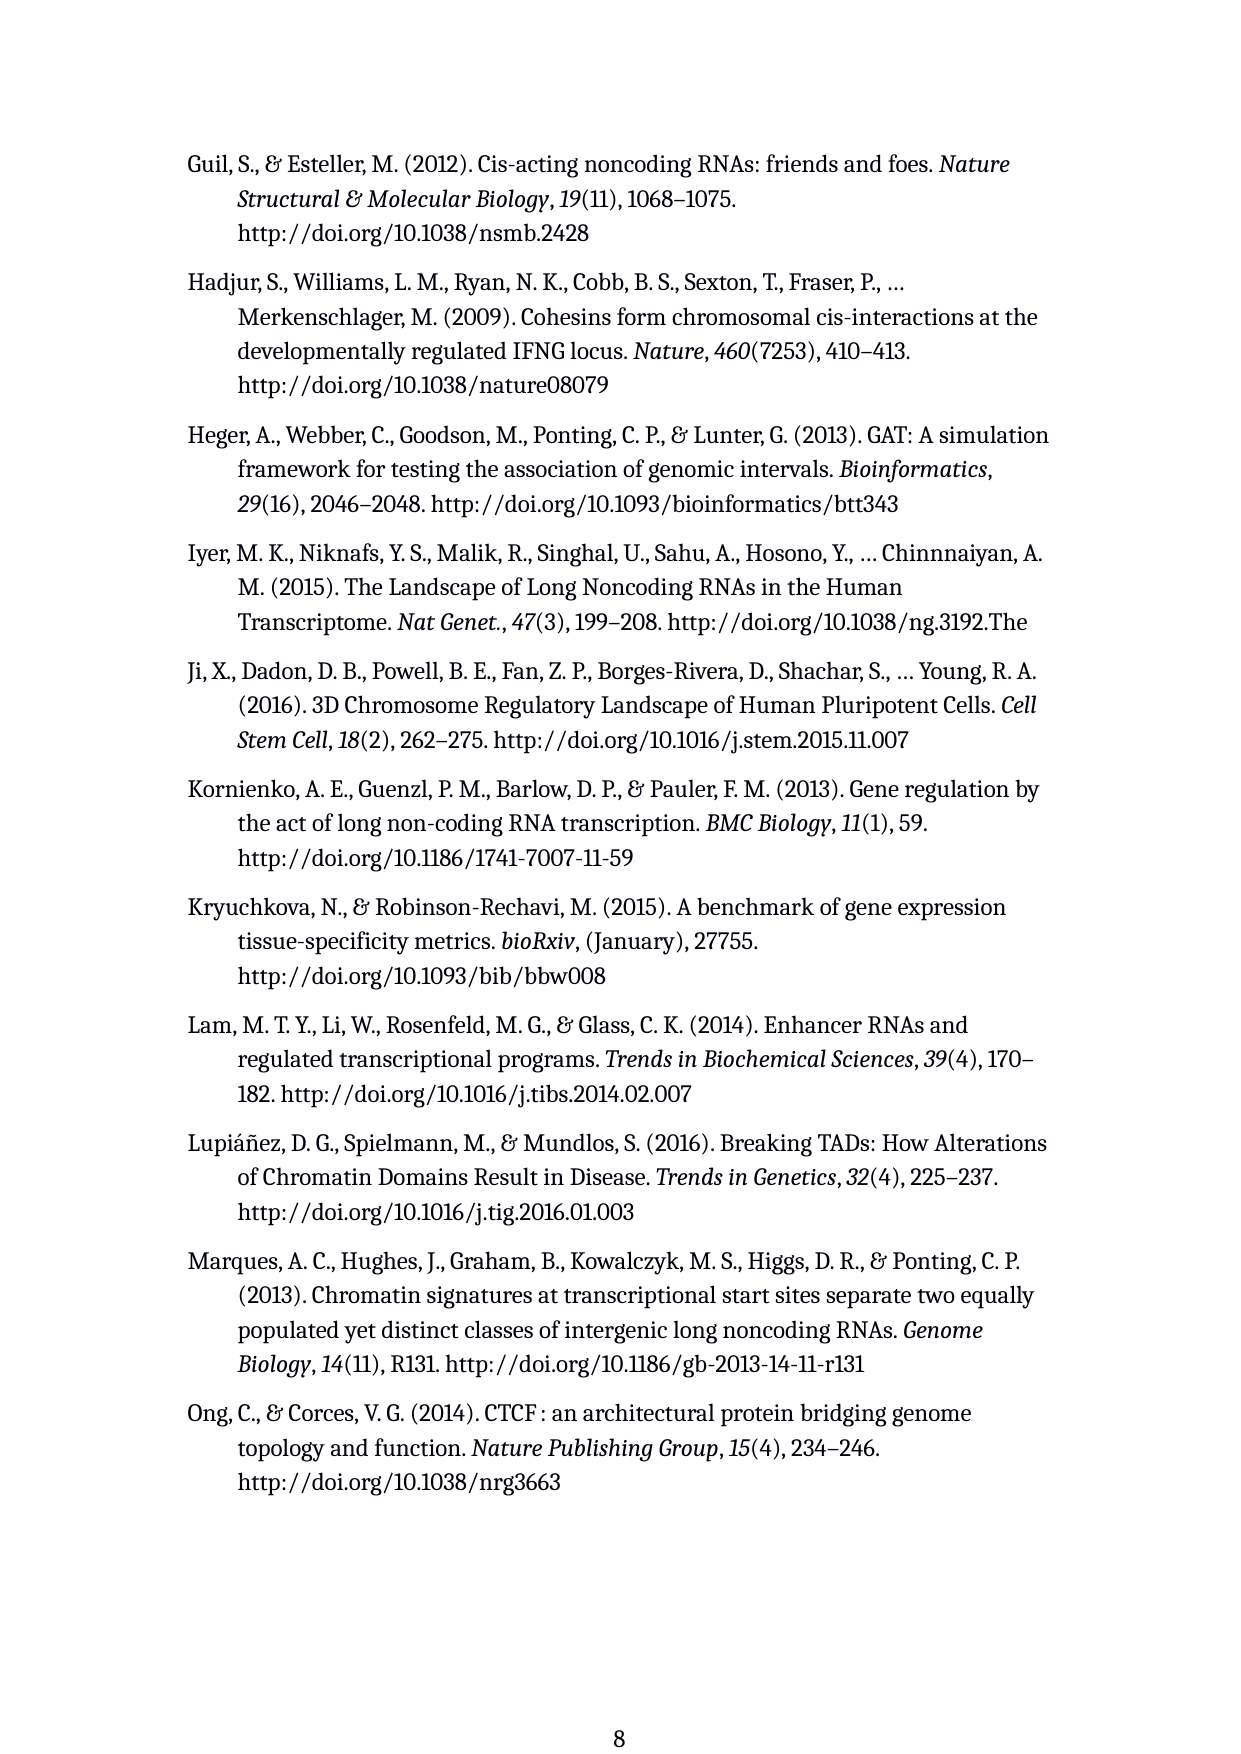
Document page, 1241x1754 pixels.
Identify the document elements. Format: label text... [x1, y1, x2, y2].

text Lupiáñez, D. G., Spielmann, M., & Mundlos, S. (2016). Breaking TADs: How Alterations of Chromatin Domains Result in Disease. Trends in Genetics, 32(4), 225–237. http://doi.org/10.1016/j.tig.2016.01.003 [187, 1129, 1053, 1226]
text Heger, A., Webber, C., Goodson, M., Ponting, C. P., & Lunter, G. (2013). GAT: A simulation framework for testing the association of genomic intervals. Bioinformatics, 29(16), 2046–2048. http://doi.org/10.1093/bioinformatics/btt343 [187, 421, 1053, 518]
text Hadjur, S., Williams, L. M., Ryan, N. K., Cobb, B. S., Sexton, T., Fraser, P., … Merkenschlager, M. (2009). Cohesins form chromosomal cis-interactions at the developmentally regulated IFNG locus. Nature, 460(7253), 410–413. http://doi.org/10.1038/nature08079 [187, 268, 1053, 400]
text Kryuchkova, N., & Robinson-Rechavi, M. (2015). A benchmark of gene expression tissue-specificity metrics. bioRxiv, (January), 27755. http://doi.org/10.1093/bib/bbw008 [187, 893, 1053, 990]
text Iyer, M. K., Niknafs, Y. S., Malik, R., Singhal, U., Sahu, A., Hosono, Y., … Chinnnaiyan, A. M. (2015). The Landscape of Long Noncoding RNAs in the Human Transcriptome. Nat Genet., 47(3), 199–208. http://doi.org/10.1038/ng.3192.The [187, 538, 1053, 636]
text Ji, X., Dadon, D. B., Powell, B. E., Fan, Z. P., Borges-Rivera, D., Shachar, S., … Young, R. A. (2016). 3D Chromosome Regulatory Landscape of Human Pluripotent Cells. Cell Stem Cell, 18(2), 262–275. http://doi.org/10.1016/j.stem.2015.11.007 [187, 657, 1053, 754]
text Lam, M. T. Y., Li, W., Rosenfeld, M. G., & Glass, C. K. (2014). Enhancer RNAs and regulated transcriptional programs. Trends in Biochemical Sciences, 39(4), 170–182. http://doi.org/10.1016/j.tibs.2014.02.007 [187, 1011, 1053, 1108]
text Kornienko, A. E., Guenzl, P. M., Barlow, D. P., & Pauler, F. M. (2013). Gene regulation by the act of long non-coding RNA transcription. BMC Biology, 11(1), 59. http://doi.org/10.1186/1741-7007-11-59 [187, 774, 1053, 872]
text Guil, S., & Esteller, M. (2012). Cis-acting noncoding RNAs: friends and foes. Nature Structural & Molecular Biology, 19(11), 1068–1075. http://doi.org/10.1038/nsmb.2428 [187, 150, 1053, 248]
text Ong, C., & Corces, V. G. (2014). CTCF : an architectural protein bridging genome topology and function. Nature Publishing Group, 15(4), 234–246. http://doi.org/10.1038/nrg3663 [187, 1399, 1053, 1497]
text Marques, A. C., Hughes, J., Graham, B., Kowalczyk, M. S., Higgs, D. R., & Ponting, C. P. (2013). Chromatin signatures at transcriptional start sites separate two equally populated yet distinct classes of intergenic long noncoding RNAs. Genome Biology, 14(11), R131. http://doi.org/10.1186/gb-2013-14-11-r131 [187, 1247, 1053, 1379]
